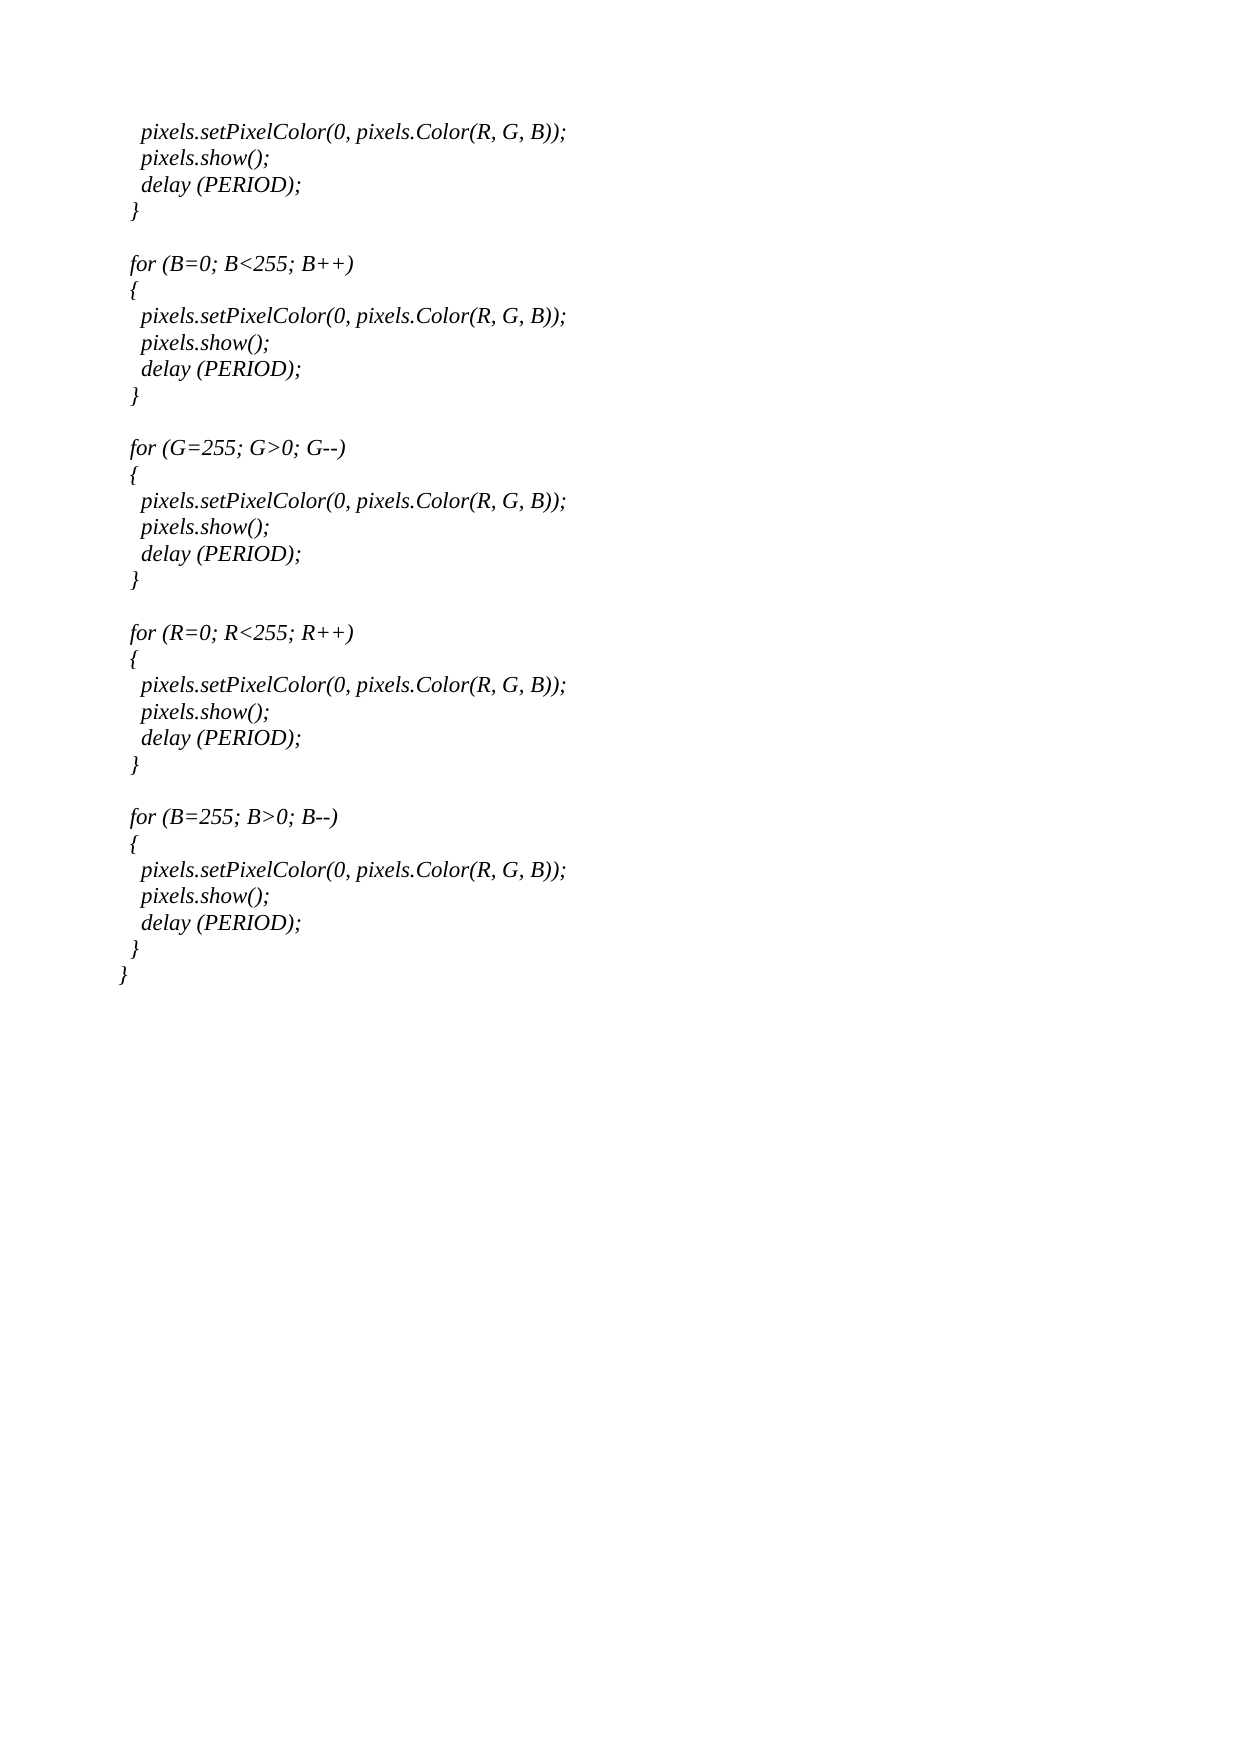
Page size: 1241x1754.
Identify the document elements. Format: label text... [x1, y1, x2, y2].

text for (R=0; R<255; R++) [118, 619, 1122, 645]
text pixels.setPixelColor(0, pixels.Color(R, G, B)); [118, 672, 1122, 698]
text for (G=255; G>0; G--) [118, 434, 1122, 461]
text pixels.show(); [118, 144, 1122, 171]
text pixels.setPixelColor(0, pixels.Color(R, G, B)); [118, 856, 1122, 882]
text } [118, 566, 1122, 592]
text pixels.setPixelColor(0, pixels.Color(R, G, B)); [118, 118, 1122, 144]
text } [118, 197, 1122, 223]
text delay (PERIOD); [118, 540, 1122, 566]
text { [118, 830, 1122, 856]
text pixels.show(); [118, 698, 1122, 724]
text } [118, 382, 1122, 408]
text pixels.show(); [118, 329, 1122, 355]
text for (B=255; B>0; B--) [118, 803, 1122, 830]
text pixels.setPixelColor(0, pixels.Color(R, G, B)); [118, 303, 1122, 329]
text pixels.setPixelColor(0, pixels.Color(R, G, B)); [118, 487, 1122, 513]
text { [118, 461, 1122, 487]
text delay (PERIOD); [118, 355, 1122, 382]
text } [118, 961, 1122, 988]
text } [118, 751, 1122, 777]
text delay (PERIOD); [118, 724, 1122, 751]
text delay (PERIOD); [118, 909, 1122, 935]
text pixels.show(); [118, 513, 1122, 540]
text } [118, 935, 1122, 961]
text { [118, 276, 1122, 303]
text pixels.show(); [118, 882, 1122, 909]
text delay (PERIOD); [118, 171, 1122, 197]
text for (B=0; B<255; B++) [118, 250, 1122, 276]
text { [118, 645, 1122, 672]
